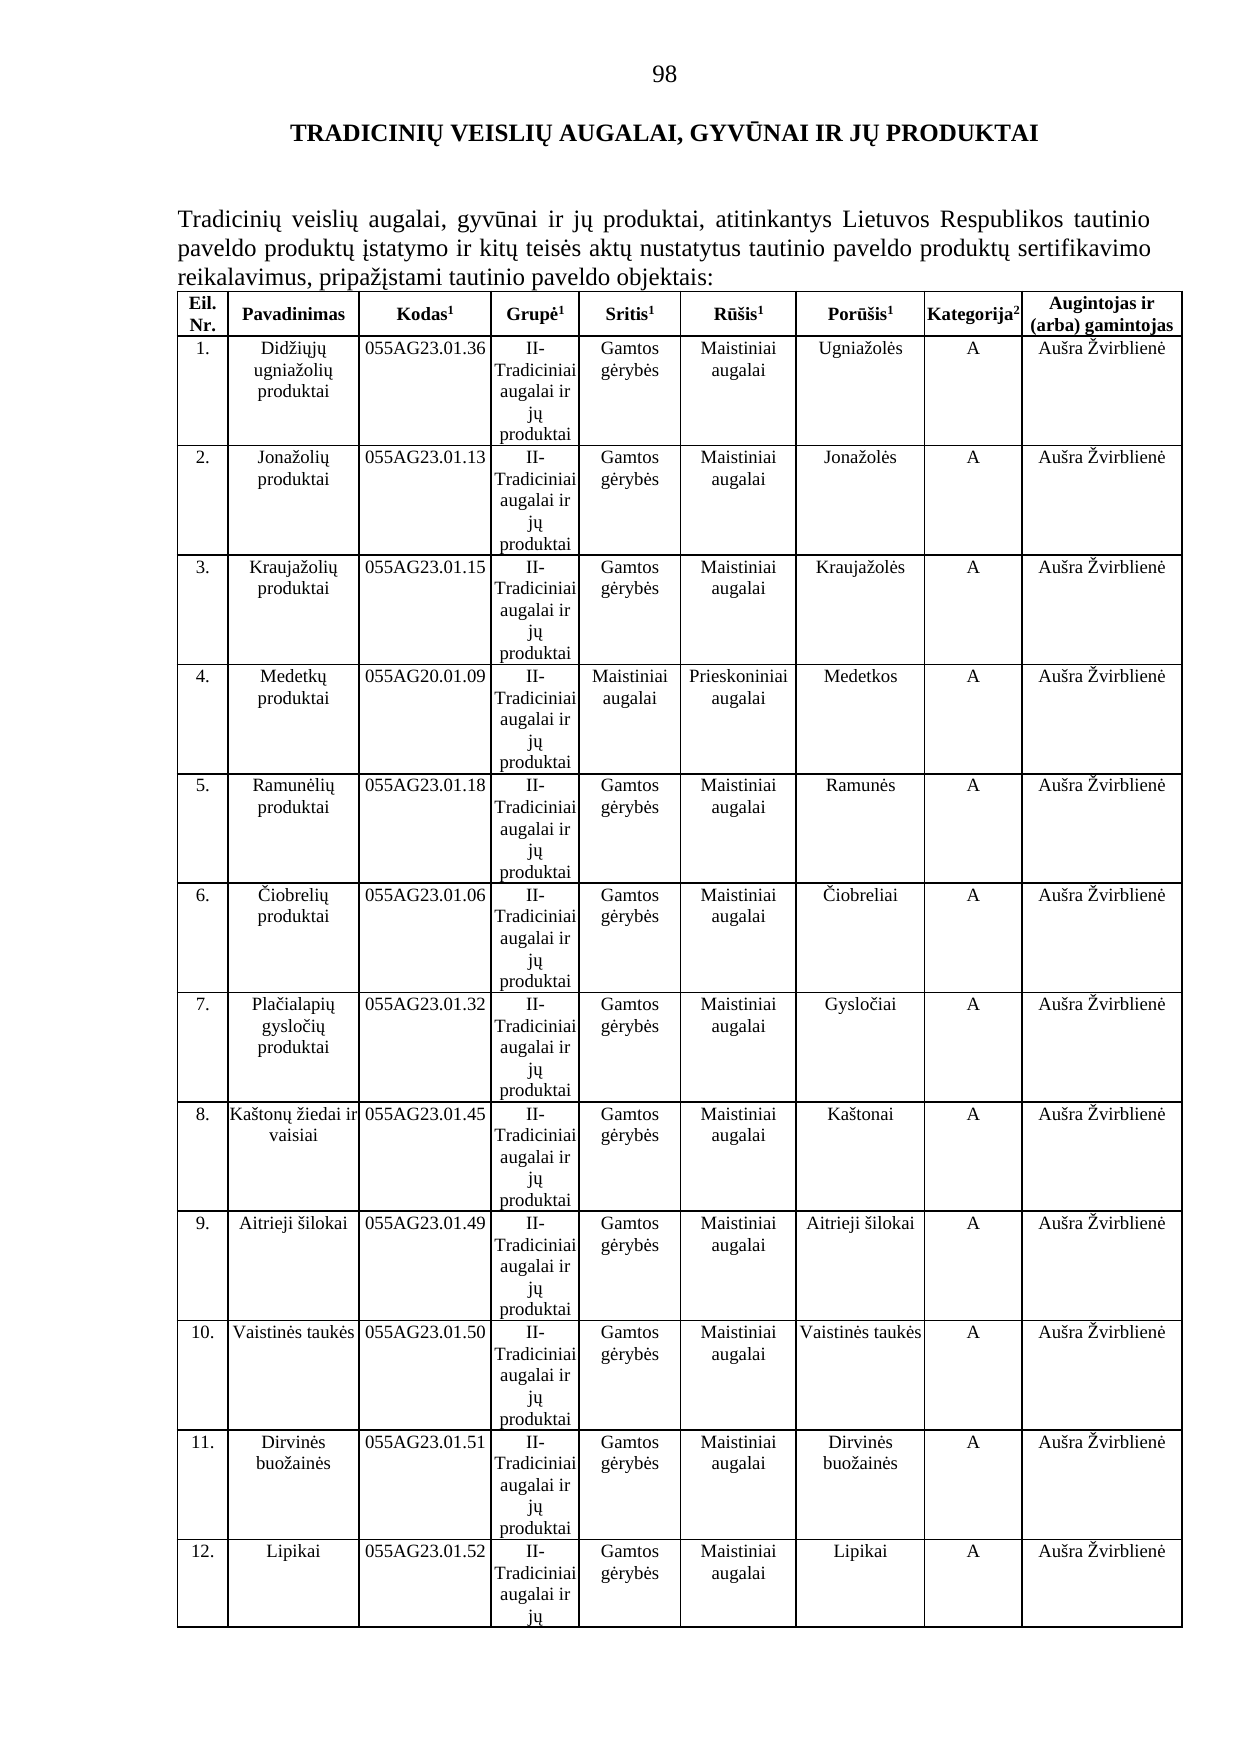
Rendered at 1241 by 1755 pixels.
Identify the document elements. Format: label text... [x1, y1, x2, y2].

table_cell Ramunės [797, 775, 924, 882]
table_cell Vaistinės taukės [229, 1321, 358, 1429]
table_cell Jonažolės [797, 446, 924, 554]
table_cell Gamtos gėrybės [580, 884, 680, 992]
text Tradicinių veislių augalai, gyvūnai ir jų produktai, atitinkantys Lietuvos Respublikоs tautinio paveldo produktų įstatymo ir kitų teisės aktų nustatytus tautinio paveldo produktų sertifikavimo reikalavimus, pripažįstami tautinio paveldo objektais: [177, 204, 1152, 291]
table_cell Plačialapių gysločių produktai [229, 993, 358, 1101]
table_cell 6. [178, 884, 227, 992]
table_cell II-Tradiciniai augalai ir jų produktai [492, 884, 578, 992]
table_cell A [925, 993, 1021, 1101]
table_cell Lipikai [797, 1540, 924, 1626]
table_cell 7. [178, 993, 227, 1101]
table_cell Maistiniai augalai [681, 1103, 795, 1210]
table_cell Gamtos gėrybės [580, 1540, 680, 1626]
table_cell II-Tradiciniai augalai ir jų produktai [492, 993, 578, 1101]
table_cell 9. [178, 1212, 227, 1320]
table_cell Aušra Žvirblienė [1023, 775, 1181, 882]
table_cell A [925, 1103, 1021, 1210]
table_cell Gamtos gėrybės [580, 1212, 680, 1320]
table_cell Čiobreliai [797, 884, 924, 992]
table_cell Maistiniai augalai [681, 1540, 795, 1626]
table_cell Maistiniai augalai [681, 775, 795, 882]
table_cell Aušra Žvirblienė [1023, 1540, 1181, 1626]
table_cell Ugniažolės [797, 337, 924, 445]
table_cell A [925, 1431, 1021, 1538]
table_cell Gamtos gėrybės [580, 1103, 680, 1210]
table_cell Maistiniai augalai [681, 1431, 795, 1538]
table_cell A [925, 775, 1021, 882]
table_cell Dirvinės buožainės [229, 1431, 358, 1538]
table_cell II-Tradiciniai augalai ir jų produktai [492, 446, 578, 554]
table_cell Medetkos [797, 665, 924, 773]
table_cell II-Tradiciniai augalai ir jų produktai [492, 665, 578, 773]
table_cell Kaštonai [797, 1103, 924, 1210]
table_cell 10. [178, 1321, 227, 1429]
table_cell Čiobrelių produktai [229, 884, 358, 992]
table_cell 1. [178, 337, 227, 445]
table_cell Aušra Žvirblienė [1023, 665, 1181, 773]
table_cell A [925, 446, 1021, 554]
table_cell Maistiniai augalai [681, 337, 795, 445]
table_header Sritis1 [580, 292, 680, 335]
table_cell Didžiųjų ugniažolių produktai [229, 337, 358, 445]
table_cell 055AG23.01.18 [360, 775, 490, 882]
table_cell Aušra Žvirblienė [1023, 1321, 1181, 1429]
table_cell 8. [178, 1103, 227, 1210]
table_cell Maistiniai augalai [681, 1321, 795, 1429]
table_cell A [925, 884, 1021, 992]
table_cell Lipikai [229, 1540, 358, 1626]
table_cell 055AG23.01.49 [360, 1212, 490, 1320]
table_cell Gamtos gėrybės [580, 1321, 680, 1429]
table_cell II-Tradiciniai augalai ir jų [492, 1540, 578, 1626]
text TRADICINIŲ VEISLIŲ AUGALAI, GYVŪNAI IR JŲ PRODUKTAI [177, 118, 1152, 147]
table_cell Kaštonų žiedai ir vaisiai [229, 1103, 358, 1210]
table_cell Kraujažolės [797, 556, 924, 663]
table_cell II-Tradiciniai augalai ir jų produktai [492, 1103, 578, 1210]
table_cell Dirvinės buožainės [797, 1431, 924, 1538]
table_cell Aušra Žvirblienė [1023, 884, 1181, 992]
table_cell Gysločiai [797, 993, 924, 1101]
table_cell Jonažolių produktai [229, 446, 358, 554]
table_cell Gamtos gėrybės [580, 1431, 680, 1538]
table_cell II-Tradiciniai augalai ir jų produktai [492, 775, 578, 882]
table_cell 5. [178, 775, 227, 882]
table_cell II-Tradiciniai augalai ir jų produktai [492, 1431, 578, 1538]
table_cell Gamtos gėrybės [580, 337, 680, 445]
table_cell II-Tradiciniai augalai ir jų produktai [492, 1212, 578, 1320]
table_cell 055AG20.01.09 [360, 665, 490, 773]
table_cell 055AG23.01.13 [360, 446, 490, 554]
table_cell Aušra Žvirblienė [1023, 556, 1181, 663]
table_cell Aitrieji šilokai [229, 1212, 358, 1320]
table_cell 2. [178, 446, 227, 554]
table_header Grupė1 [492, 292, 578, 335]
table_cell A [925, 665, 1021, 773]
table_cell Maistiniai augalai [681, 556, 795, 663]
table_cell 055AG23.01.51 [360, 1431, 490, 1538]
table_cell 055AG23.01.15 [360, 556, 490, 663]
table_cell Aušra Žvirblienė [1023, 1431, 1181, 1538]
table_cell A [925, 1212, 1021, 1320]
table_cell II-Tradiciniai augalai ir jų produktai [492, 337, 578, 445]
table_cell 11. [178, 1431, 227, 1538]
table_cell Maistiniai augalai [681, 446, 795, 554]
table_cell Gamtos gėrybės [580, 446, 680, 554]
table_cell II-Tradiciniai augalai ir jų produktai [492, 1321, 578, 1429]
table_cell Aušra Žvirblienė [1023, 993, 1181, 1101]
table_cell Vaistinės taukės [797, 1321, 924, 1429]
table_cell Aušra Žvirblienė [1023, 1103, 1181, 1210]
table_cell 055AG23.01.50 [360, 1321, 490, 1429]
table_header Eil. Nr. [178, 292, 227, 335]
table_cell A [925, 1321, 1021, 1429]
table_header Augintojas ir (arba) gamintojas [1023, 292, 1181, 335]
table_cell Ramunėlių produktai [229, 775, 358, 882]
table_header Pavadinimas [229, 292, 358, 335]
table_cell Aušra Žvirblienė [1023, 337, 1181, 445]
table_cell Maistiniai augalai [580, 665, 680, 773]
table_cell Aitrieji šilokai [797, 1212, 924, 1320]
table_cell 12. [178, 1540, 227, 1626]
table_cell Maistiniai augalai [681, 1212, 795, 1320]
table_cell 4. [178, 665, 227, 773]
table_cell A [925, 1540, 1021, 1626]
table_cell 055AG23.01.32 [360, 993, 490, 1101]
table_cell Kraujažolių produktai [229, 556, 358, 663]
table_cell 055AG23.01.36 [360, 337, 490, 445]
table_cell Gamtos gėrybės [580, 775, 680, 882]
table_cell II-Tradiciniai augalai ir jų produktai [492, 556, 578, 663]
table_cell Maistiniai augalai [681, 993, 795, 1101]
table_cell Gamtos gėrybės [580, 993, 680, 1101]
table_cell Medetkų produktai [229, 665, 358, 773]
table_cell Aušra Žvirblienė [1023, 1212, 1181, 1320]
table_cell 055AG23.01.06 [360, 884, 490, 992]
table_cell Maistiniai augalai [681, 884, 795, 992]
table_header Kategorija2 [925, 292, 1021, 335]
table_cell Gamtos gėrybės [580, 556, 680, 663]
table_cell 055AG23.01.45 [360, 1103, 490, 1210]
table_cell Aušra Žvirblienė [1023, 446, 1181, 554]
table_cell 055AG23.01.52 [360, 1540, 490, 1626]
table_cell A [925, 337, 1021, 445]
table_cell A [925, 556, 1021, 663]
table_header Kodas1 [360, 292, 490, 335]
table_header Rūšis1 [681, 292, 795, 335]
table_cell Prieskoniniai augalai [681, 665, 795, 773]
table_header Porūšis1 [797, 292, 924, 335]
table_cell 3. [178, 556, 227, 663]
